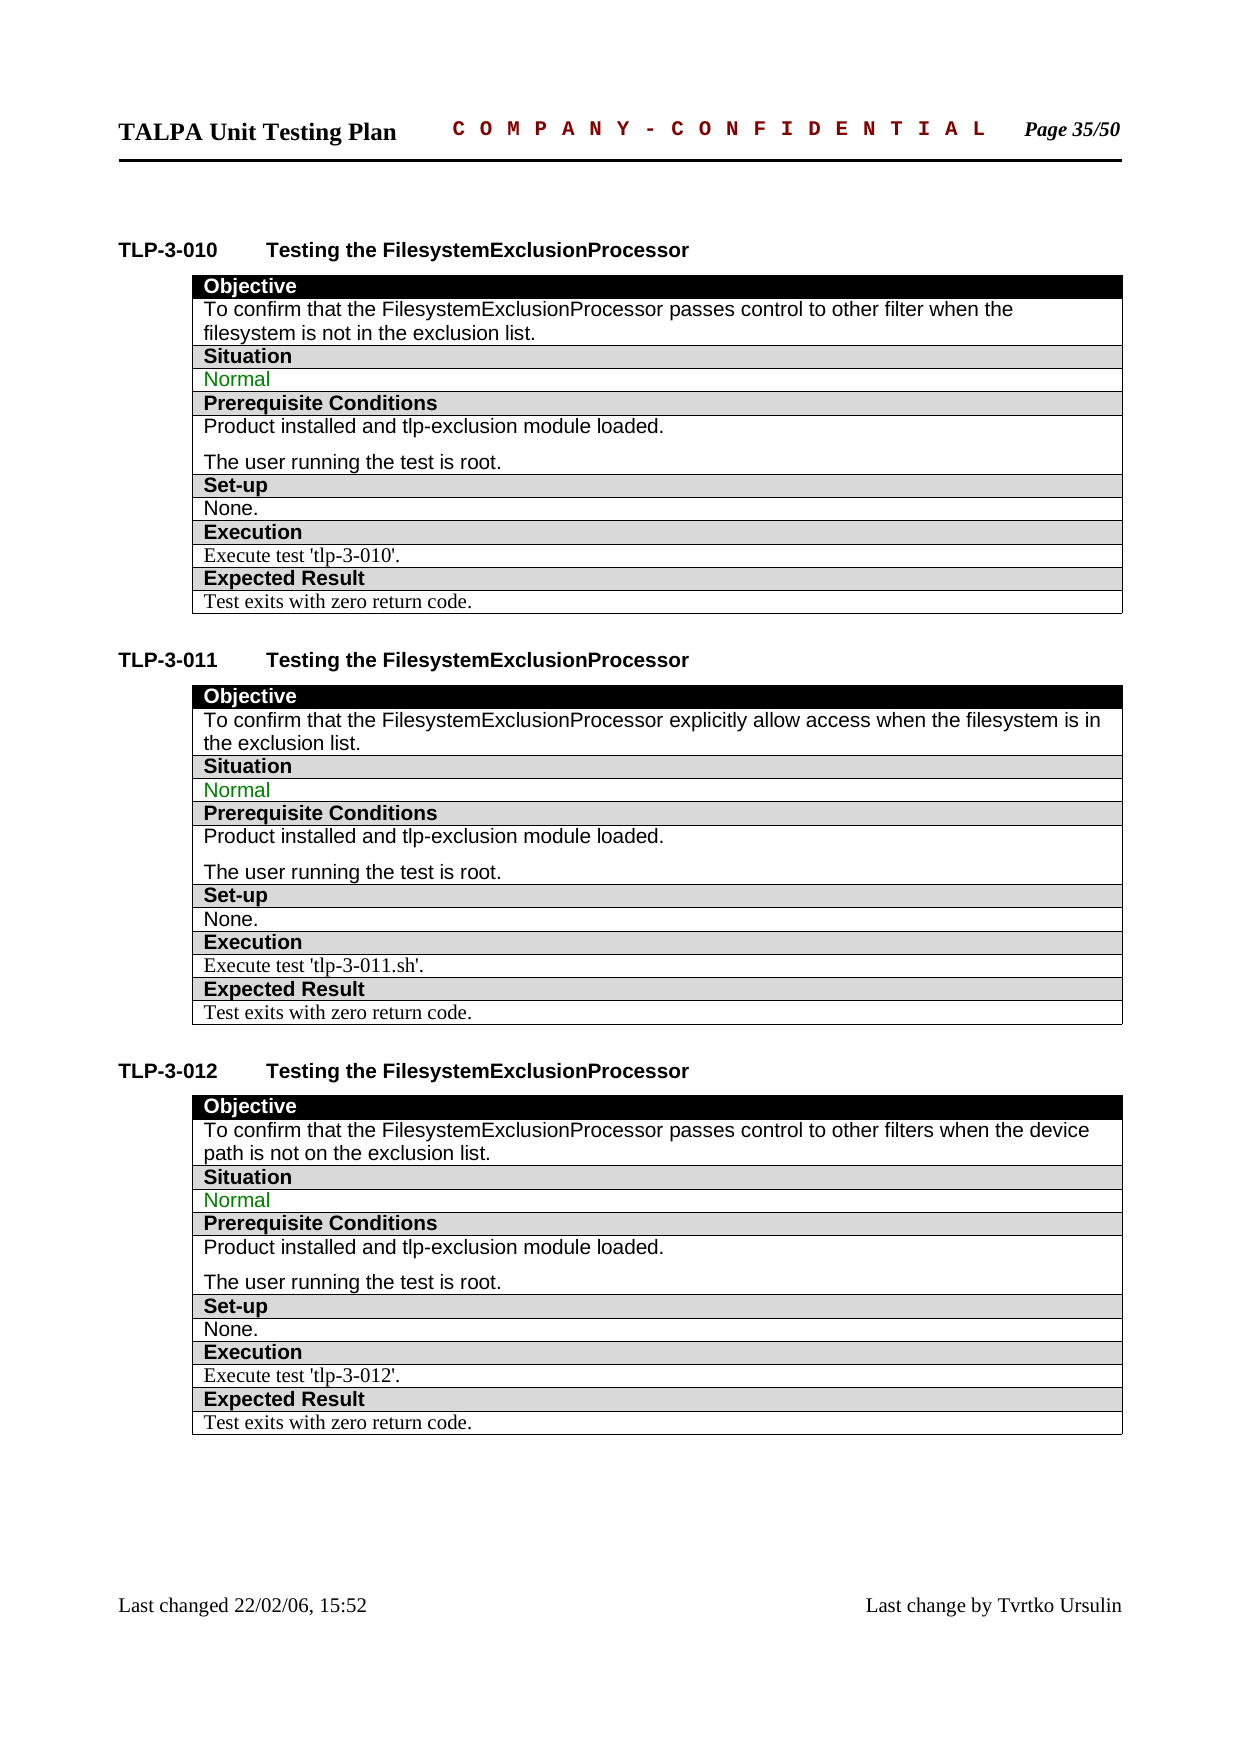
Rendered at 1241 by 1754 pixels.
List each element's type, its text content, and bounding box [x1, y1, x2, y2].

table_header Objective [193, 1096, 1122, 1119]
table_cell Execution [193, 521, 1122, 544]
table_cell Execute test 'tlp-3-012'. [193, 1365, 1122, 1387]
table_cell Expected Result [193, 568, 1122, 590]
table_cell Set-up [193, 1295, 1122, 1318]
table_cell Execute test 'tlp-3-011.sh'. [193, 955, 1122, 977]
table_cell Product installed and tlp-exclusion module loaded. The user running the test is root. [193, 1236, 1122, 1294]
table_cell None. [193, 498, 1122, 520]
table_cell Product installed and tlp-exclusion module loaded. The user running the test is root. [193, 416, 1122, 474]
table_cell Set-up [193, 475, 1122, 497]
table_cell Execution [193, 1342, 1122, 1364]
table_cell Set-up [193, 885, 1122, 907]
table_cell Prerequisite Conditions [193, 802, 1122, 825]
text TLP-3-010 Testing the FilesystemExclusionProcessor [118, 239, 1122, 262]
text TLP-3-011 Testing the FilesystemExclusionProcessor [118, 649, 1122, 672]
table_cell None. [193, 1319, 1122, 1341]
table_cell Expected Result [193, 1388, 1122, 1411]
table_cell Expected Result [193, 978, 1122, 1000]
table_header Objective [193, 686, 1122, 708]
table_cell Product installed and tlp-exclusion module loaded. The user running the test is root. [193, 826, 1122, 884]
table_header Objective [193, 276, 1122, 298]
table_cell None. [193, 908, 1122, 931]
table_cell Execute test 'tlp-3-010'. [193, 545, 1122, 567]
table_cell Test exits with zero return code. [193, 1412, 1122, 1434]
table_cell Test exits with zero return code. [193, 1001, 1122, 1024]
table_cell Situation [193, 346, 1122, 368]
text TLP-3-012 Testing the FilesystemExclusionProcessor [118, 1059, 1122, 1083]
table_cell Execution [193, 932, 1122, 954]
table_cell To confirm that the FilesystemExclusionProcessor passes control to other filters when the device path is not on the exclusion list. [193, 1120, 1122, 1165]
table_cell Test exits with zero return code. [193, 591, 1122, 613]
table_cell Situation [193, 1166, 1122, 1189]
table_cell To confirm that the FilesystemExclusionProcessor explicitly allow access when the filesystem is in the exclusion list. [193, 709, 1122, 755]
table_cell Normal [193, 1190, 1122, 1212]
table_cell Normal [193, 779, 1122, 801]
table_cell Prerequisite Conditions [193, 1213, 1122, 1235]
table_cell To confirm that the FilesystemExclusionProcessor passes control to other filter when the filesystem is not in the exclusion list. [193, 299, 1122, 345]
table_cell Normal [193, 369, 1122, 391]
table_cell Situation [193, 756, 1122, 778]
table_cell Prerequisite Conditions [193, 392, 1122, 415]
